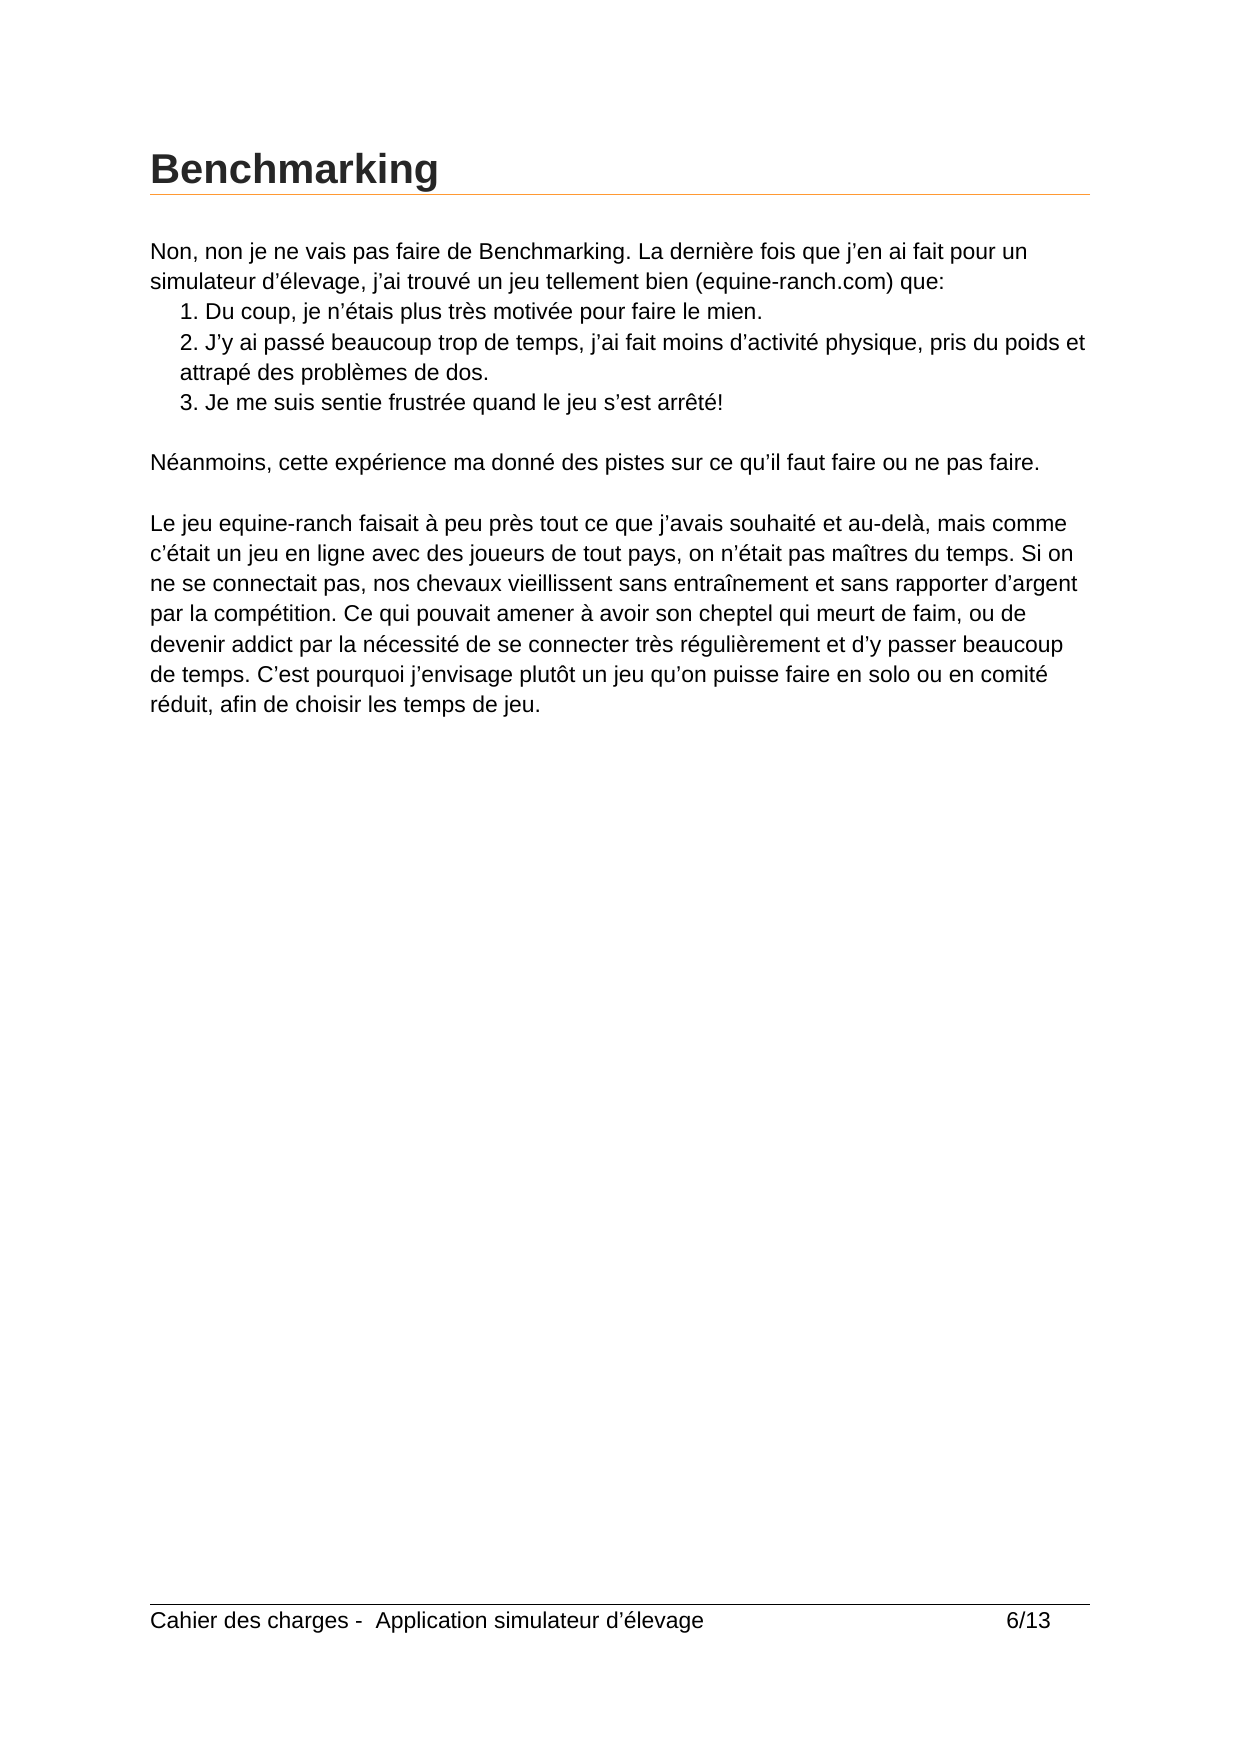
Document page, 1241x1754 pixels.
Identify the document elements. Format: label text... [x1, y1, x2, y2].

text 3. Je me suis sentie frustrée quand le jeu s’est arrêté! [179, 389, 1090, 415]
text 1. Du coup, je n’étais plus très motivée pour faire le mien. [179, 298, 1090, 325]
text 2. J’y ai passé beaucoup trop de temps, j’ai fait moins d’activité physique, pris du poids et attrapé des problèmes de dos. [179, 328, 1090, 385]
text Néanmoins, cette expérience ma donné des pistes sur ce qu’il faut faire ou ne pas faire. [150, 449, 1090, 476]
text Le jeu equine-ranch faisait à peu près tout ce que j’avais souhaité et au-delà, mais comme c’était un jeu en ligne avec des joueurs de tout pays, on n’était pas maîtres du temps. Si on ne se connectait pas, nos chevaux vieillissent sans entraînement et sans rapporter d’argent par la compétition. Ce qui pouvait amener à avoir son cheptel qui meurt de faim, ou de devenir addict par la nécessité de se connecter très régulièrement et d’y passer beaucoup de temps. C’est pourquoi j’envisage plutôt un jeu qu’on puisse faire en solo ou en comité réduit, afin de choisir les temps de jeu. [150, 510, 1090, 717]
text Non, non je ne vais pas faire de Benchmarking. La dernière fois que j’en ai fait pour un simulateur d’élevage, j’ai trouvé un jeu tellement bien (equine-ranch.com) que: [150, 238, 1090, 294]
subtitle Benchmarking [150, 144, 1090, 194]
